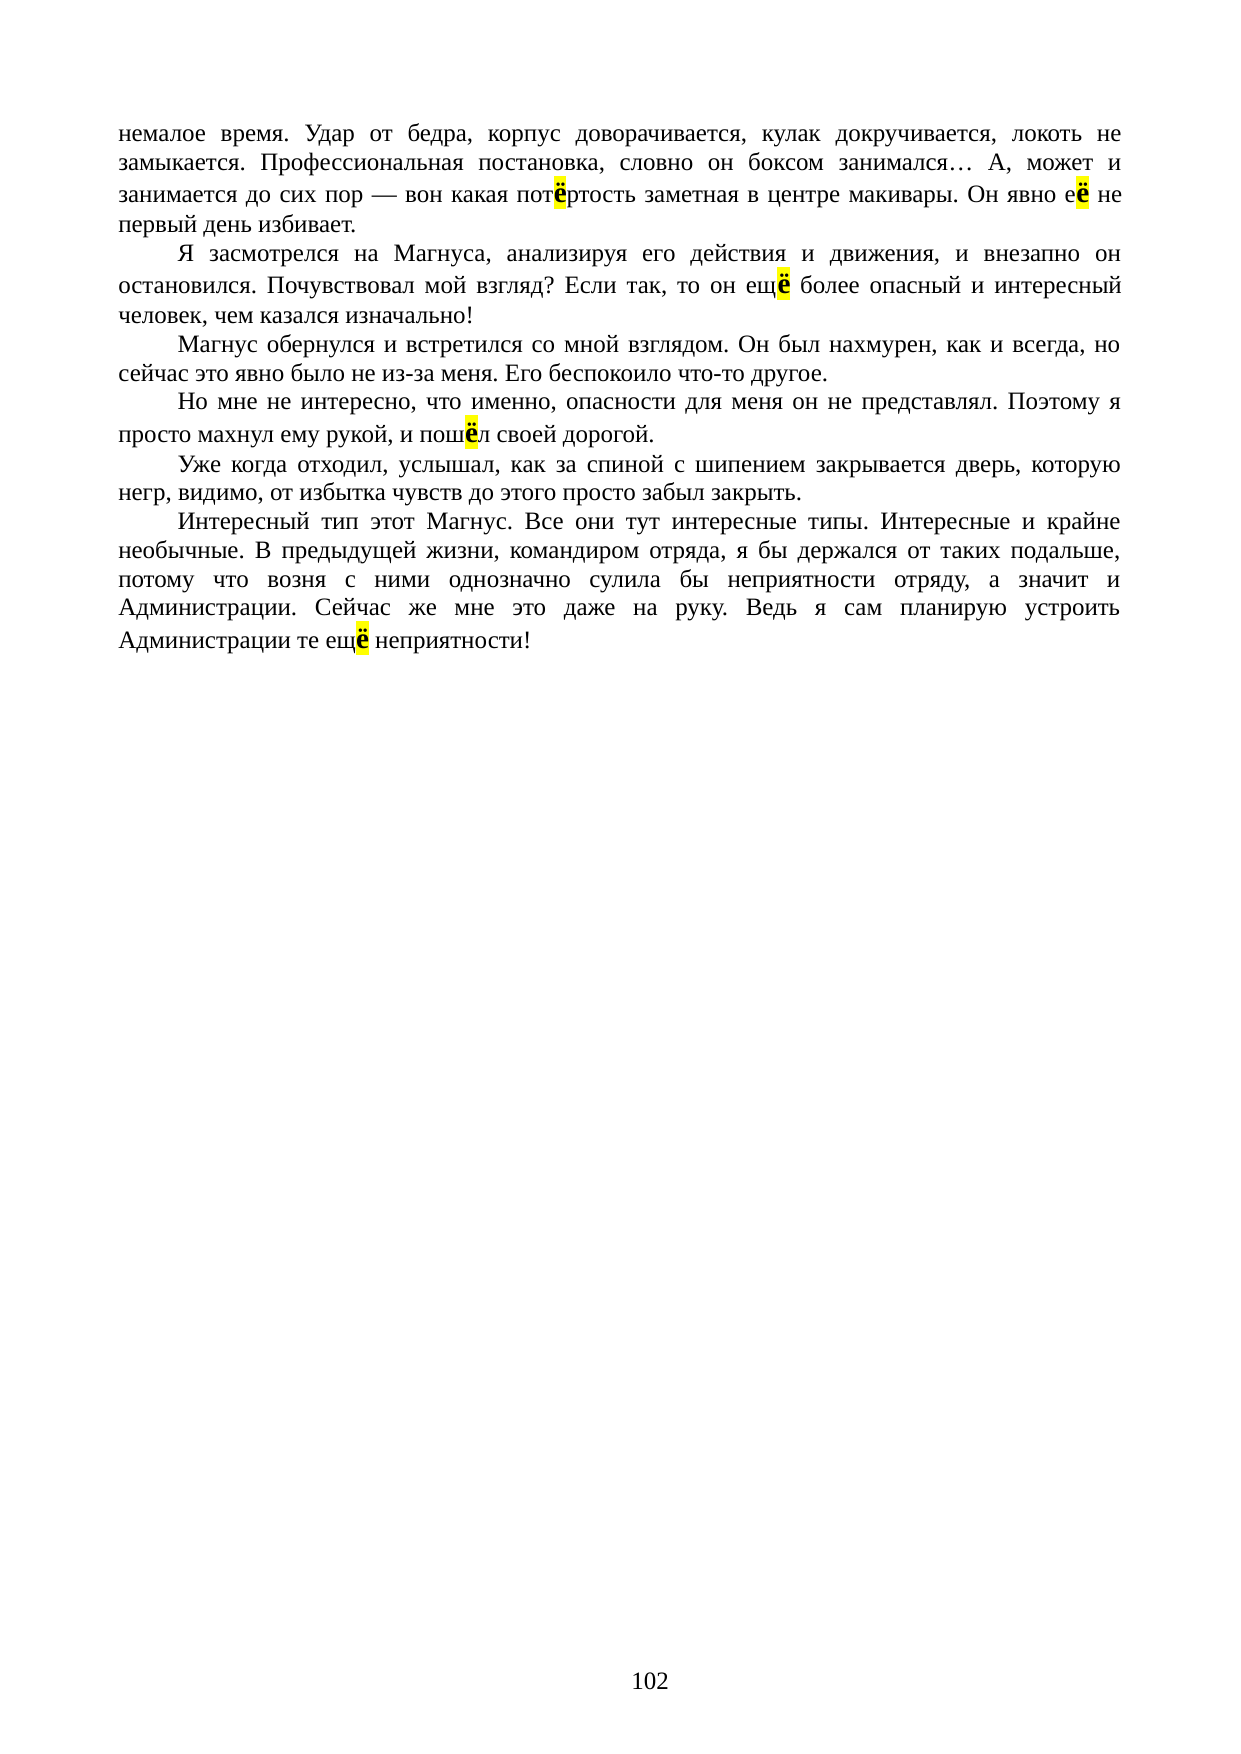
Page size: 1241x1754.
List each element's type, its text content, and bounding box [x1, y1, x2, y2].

text немалое время. Удар от бедра, корпус доворачивается, кулак докручивается, локоть не замыкается. Профессиональная постановка, словно он боксом занимался… А, может и занимается до сих пор — вон какая потёртость заметная в центре макивары. Он явно её не первый день избивает. [118, 118, 1122, 238]
text Интересный тип этот Магнус. Все они тут интересные типы. Интересные и крайне необычные. В предыдущей жизни, командиром отряда, я бы держался от таких подальше, потому что возня с ними однозначно сулила бы неприятности отряду, а значит и Администрации. Сейчас же мне это даже на руку. Ведь я сам планирую устроить Администрации те ещё неприятности! [118, 506, 1122, 655]
text Уже когда отходил, услышал, как за спиной с шипением закрывается дверь, которую негр, видимо, от избытка чувств до этого просто забыл закрыть. [118, 449, 1122, 506]
text Магнус обернулся и встретился со мной взглядом. Он был нахмурен, как и всегда, но сейчас это явно было не из-за меня. Его беспокоило что-то другое. [118, 329, 1122, 386]
text Но мне не интересно, что именно, опасности для меня он не представлял. Поэтому я просто махнул ему рукой, и пошёл своей дорогой. [118, 386, 1122, 449]
text Я засмотрелся на Магнуса, анализируя его действия и движения, и внезапно он остановился. Почувствовал мой взгляд? Если так, то он ещё более опасный и интересный человек, чем казался изначально! [118, 238, 1122, 329]
